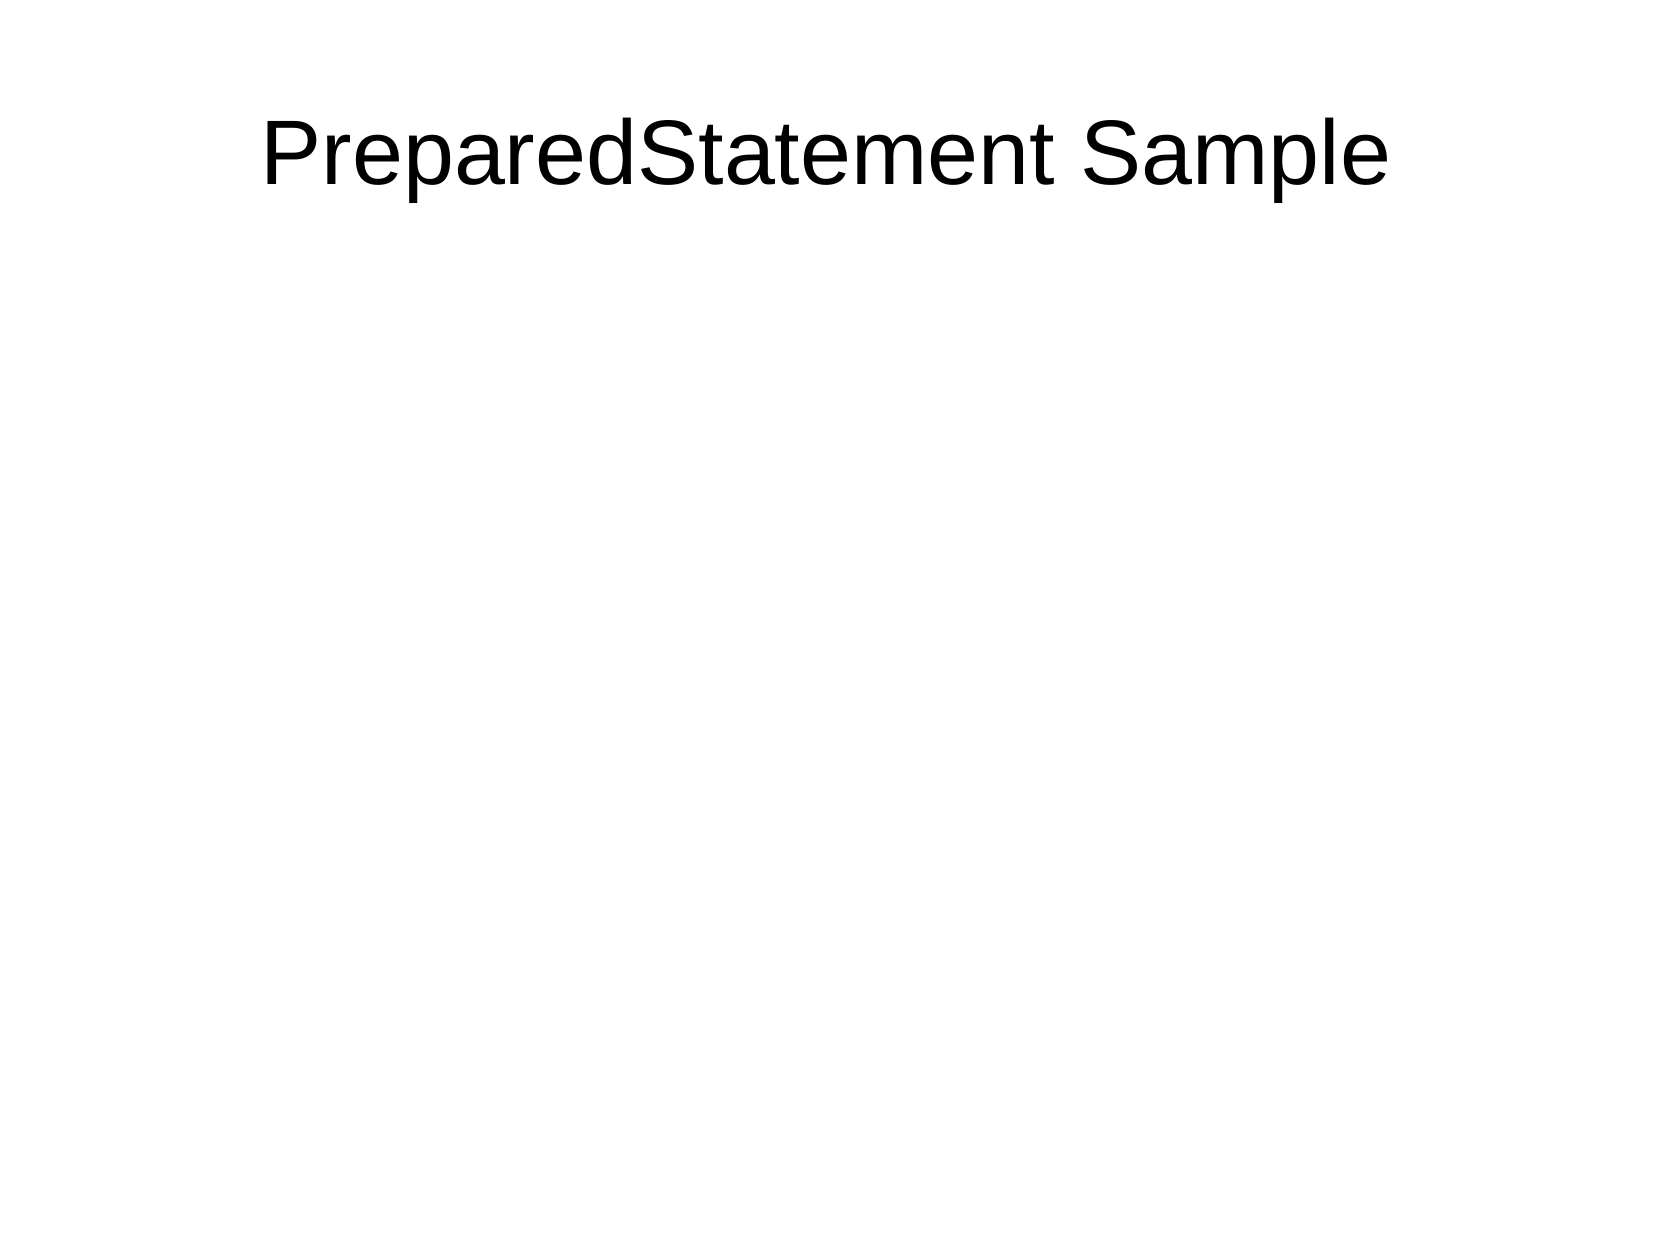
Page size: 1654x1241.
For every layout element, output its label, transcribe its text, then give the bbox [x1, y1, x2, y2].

title PreparedStatement Sample [82, 49, 1571, 257]
